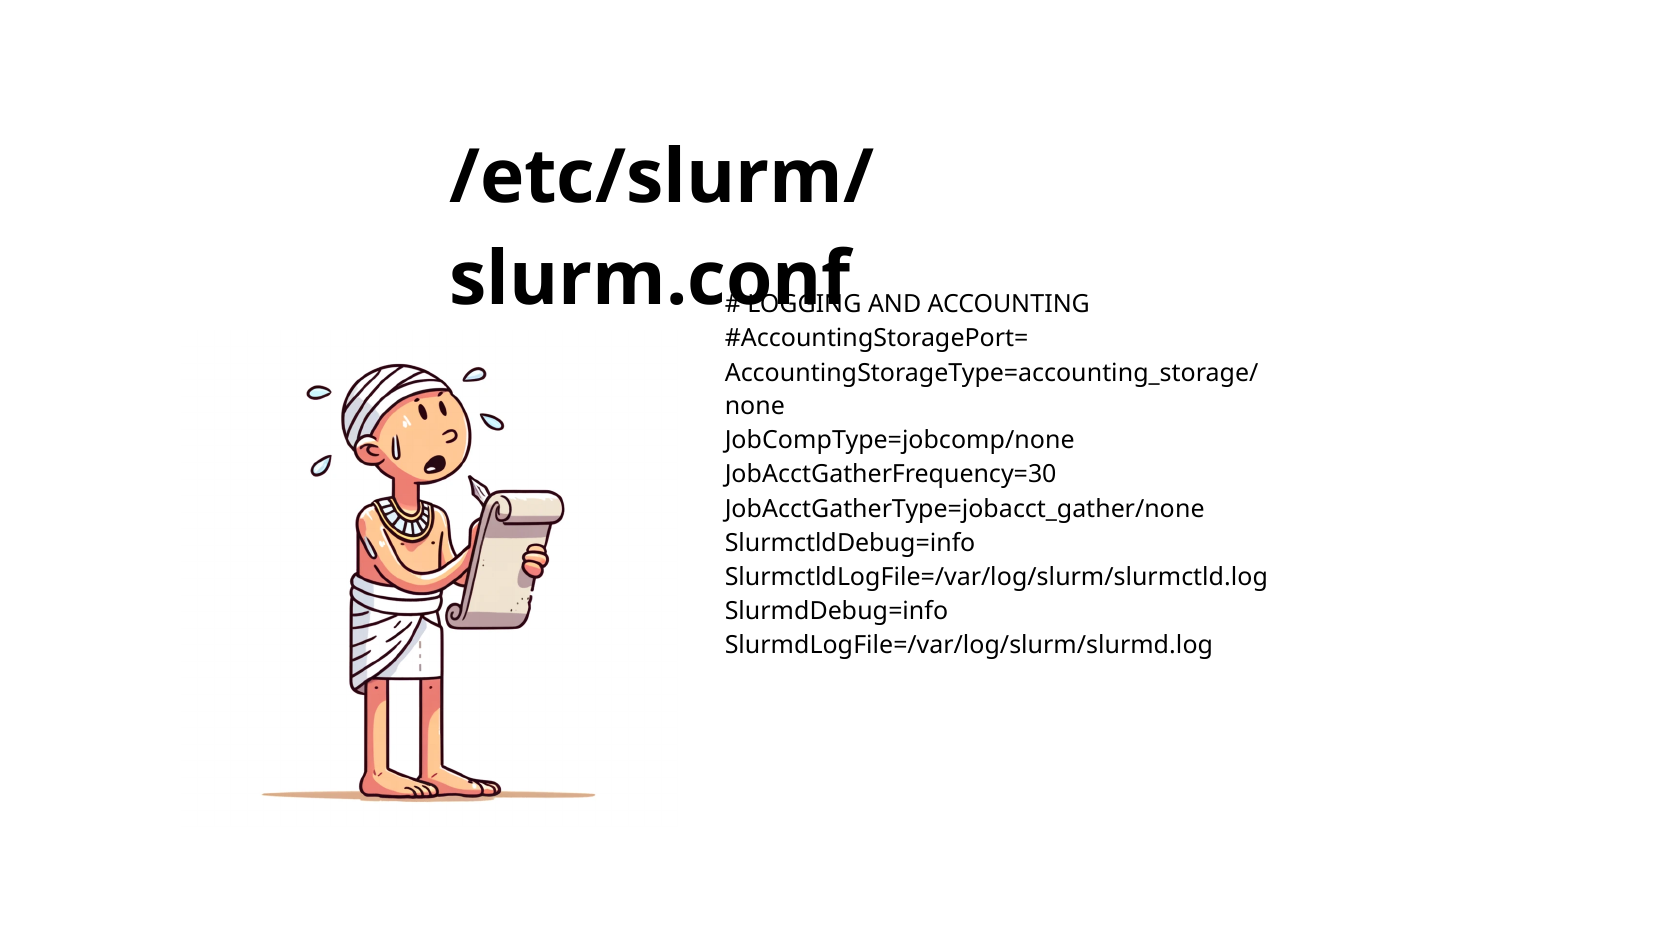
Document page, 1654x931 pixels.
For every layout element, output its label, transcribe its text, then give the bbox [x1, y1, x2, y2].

picture [181, 330, 678, 827]
text_box # LOGGING AND ACCOUNTING #AccountingStoragePort= AccountingStorageType=accounting_storage/none JobCompType=jobcomp/none JobAcctGatherFrequency=30 JobAcctGatherType=jobacct_gather/none SlurmctldDebug=info SlurmctldLogFile=/var/log/slurm/slurmctld.log SlurmdDebug=info SlurmdLogFile=/var/log/slurm/slurmd.log [710, 278, 1334, 821]
text_box /etc/slurm/slurm.conf [434, 114, 1220, 205]
